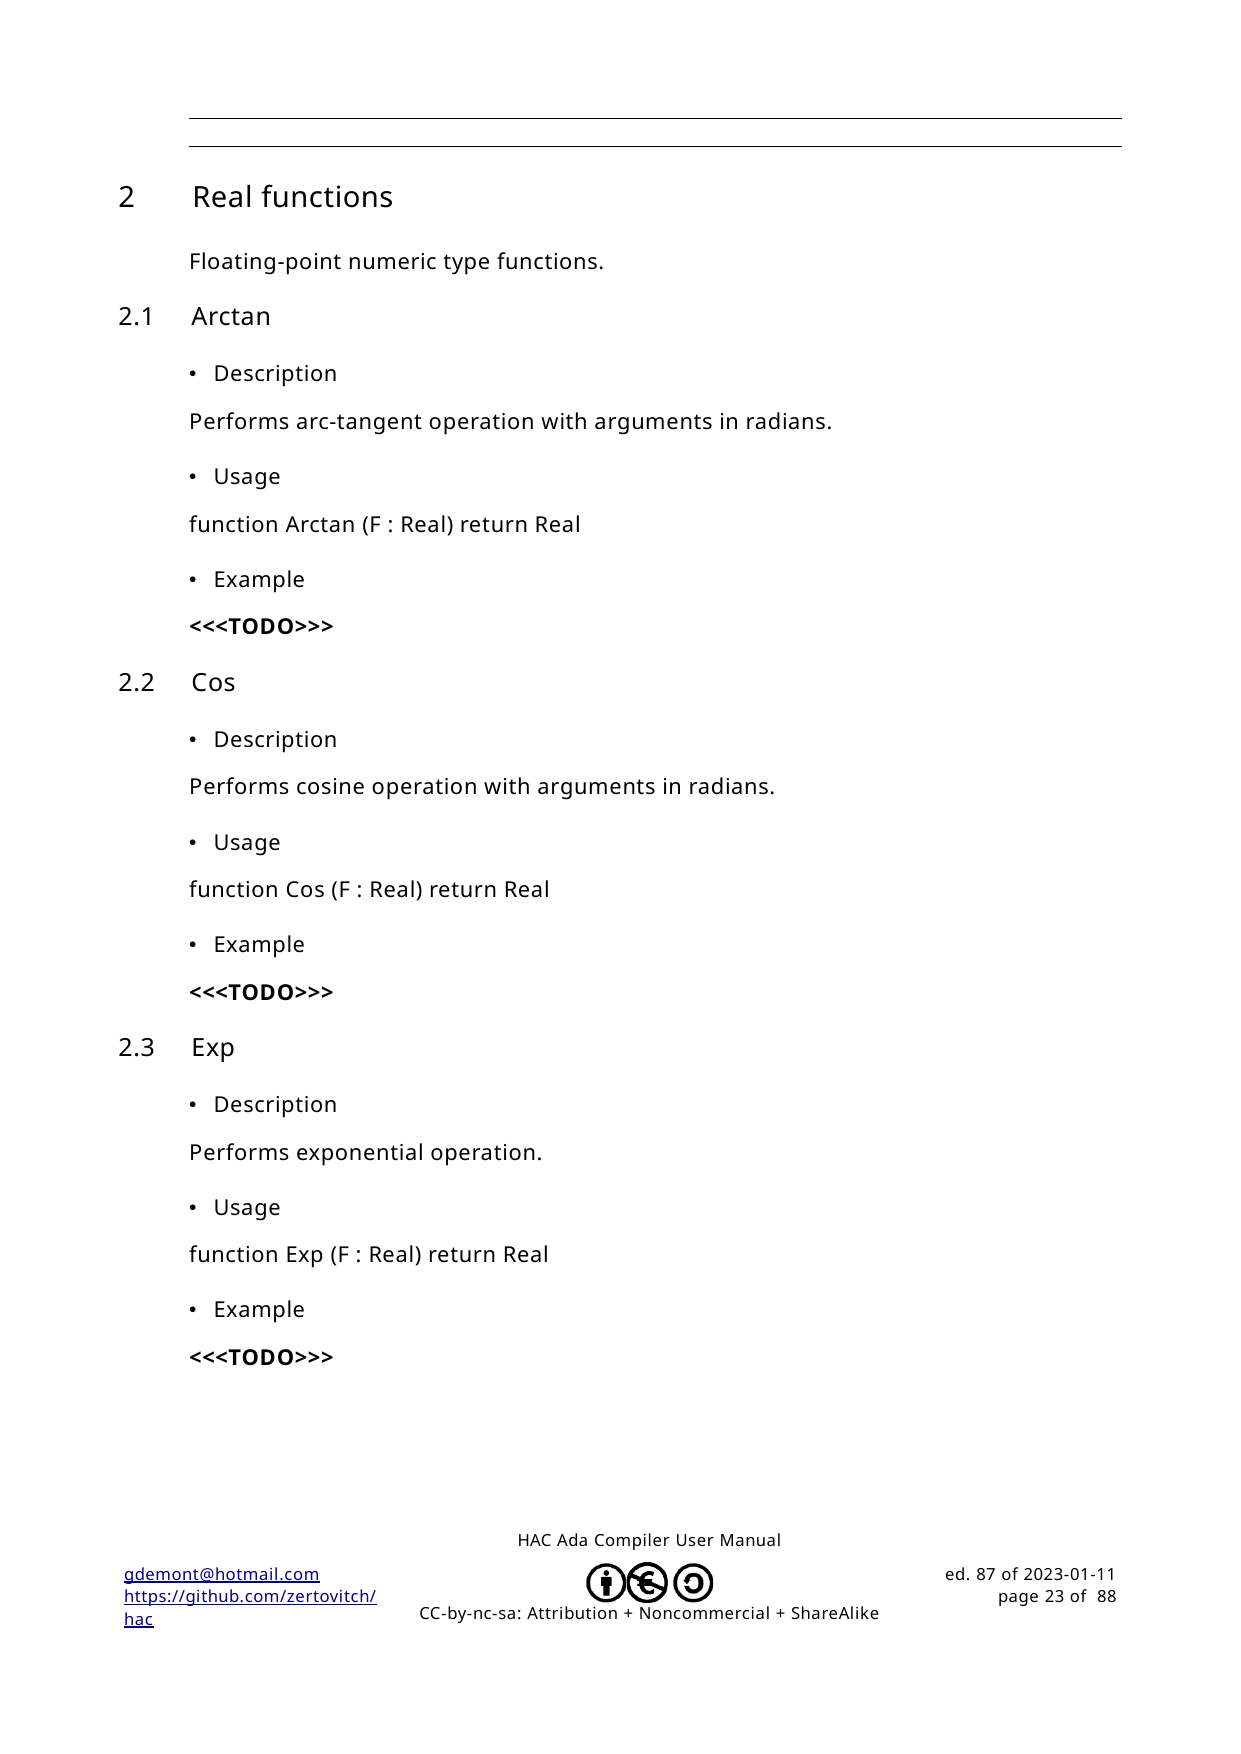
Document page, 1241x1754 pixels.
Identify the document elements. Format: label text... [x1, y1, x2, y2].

text function Arctan (F : Real) return Real [189, 508, 1122, 538]
subtitle Description [189, 1088, 1122, 1119]
subtitle Usage [189, 1190, 1122, 1222]
text <<<TODO>>> [189, 976, 1122, 1006]
text Performs exponential operation. [189, 1137, 1122, 1167]
text Floating-point numeric type functions. [189, 246, 1122, 276]
subtitle Example [189, 927, 1122, 959]
text function Cos (F : Real) return Real [189, 874, 1122, 904]
text Performs arc-tangent operation with arguments in radians. [189, 406, 1122, 436]
subtitle Cos [118, 665, 1122, 699]
subtitle Exp [118, 1030, 1122, 1064]
subtitle Description [189, 357, 1122, 388]
subtitle Real functions [118, 176, 1122, 216]
subtitle Example [189, 1293, 1122, 1324]
subtitle Arctan [118, 299, 1122, 333]
text Performs cosine operation with arguments in radians. [189, 771, 1122, 801]
subtitle Example [189, 562, 1122, 593]
subtitle Usage [189, 459, 1122, 491]
text <<<TODO>>> [189, 1342, 1122, 1372]
picture [672, 1562, 714, 1603]
text function Exp (F : Real) return Real [189, 1239, 1122, 1269]
picture [585, 1562, 668, 1603]
subtitle Description [189, 722, 1122, 753]
subtitle Usage [189, 825, 1122, 856]
text <<<TODO>>> [189, 611, 1122, 641]
